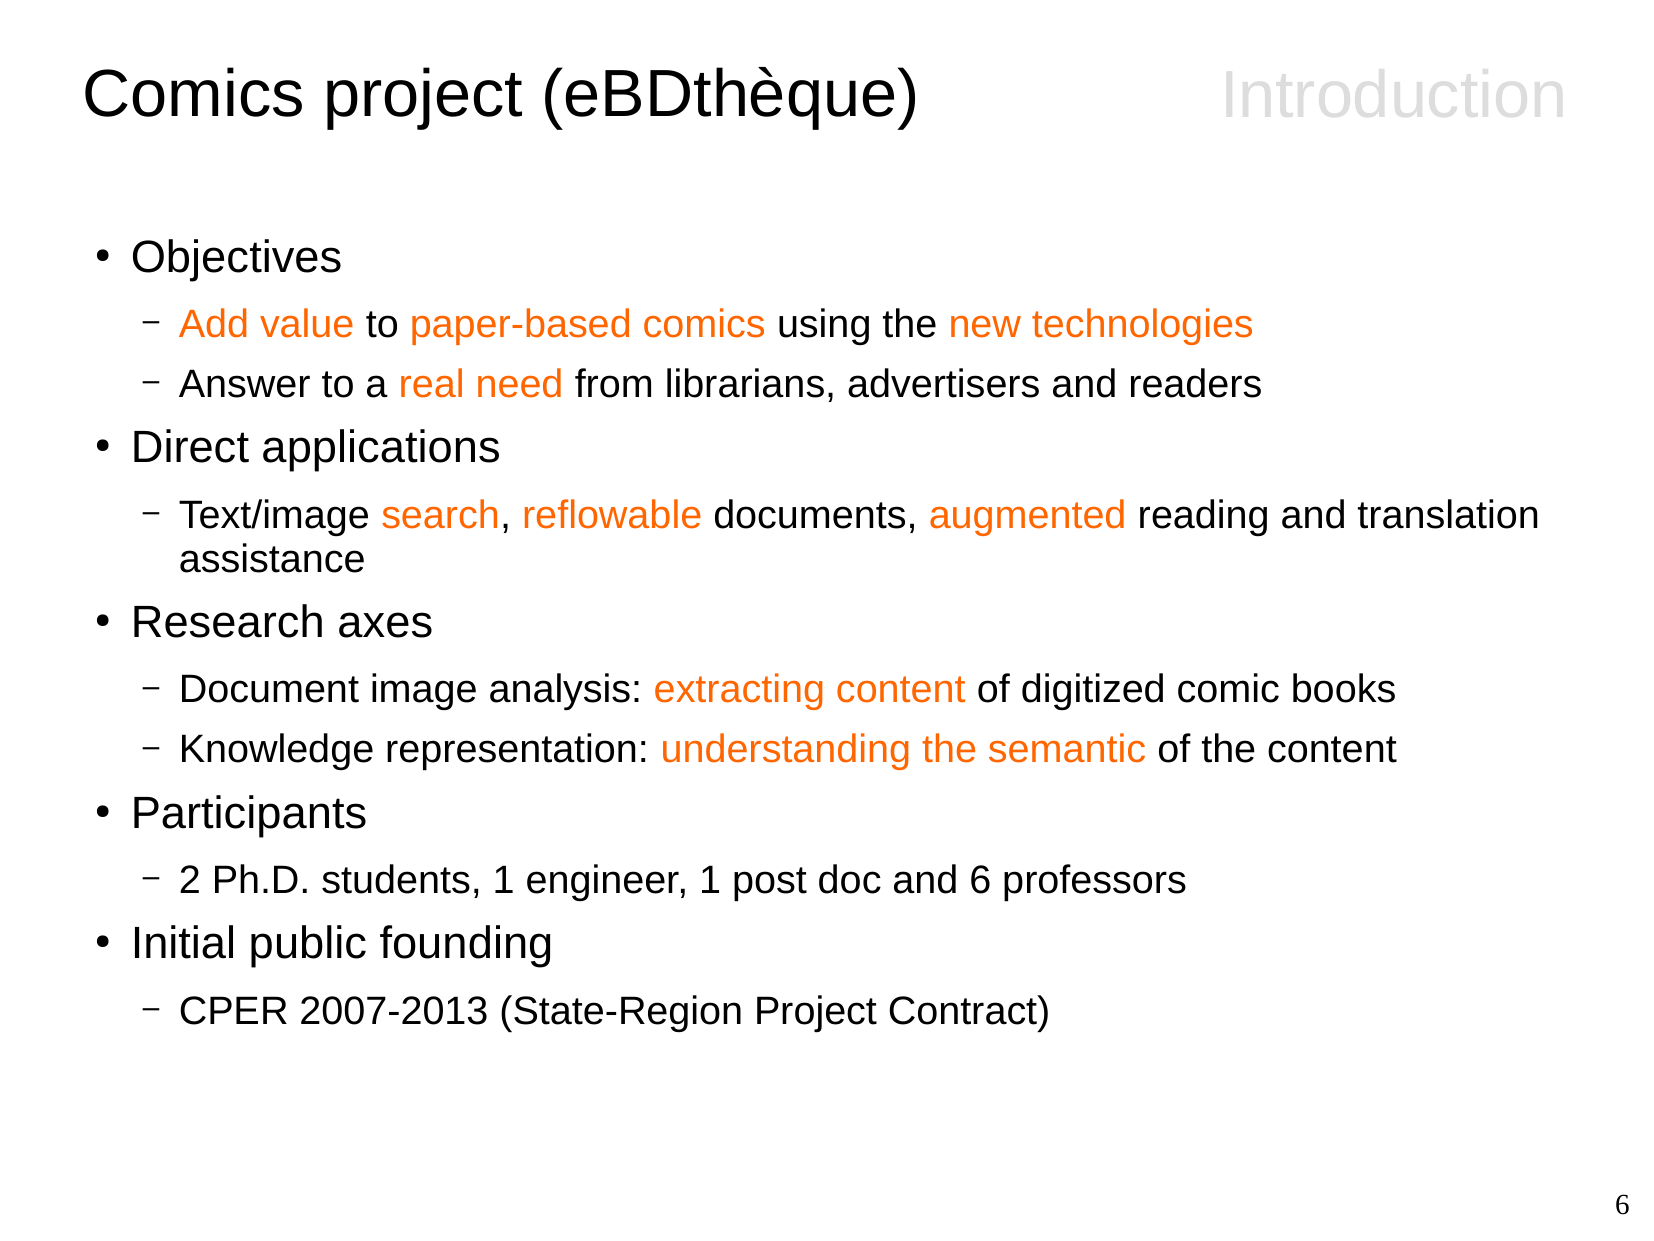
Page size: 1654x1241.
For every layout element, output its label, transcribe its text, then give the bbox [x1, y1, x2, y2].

list Objectives Add value to paper-based comics using the new technologies Answer to a real need from librarians, advertisers and readers Direct applications Text/image search, reflowable documents, augmented reading and translation assistance Research axes Document image analysis: extracting content of digitized comic books Knowledge representation: understanding the semantic of the content Participants 2 Ph.D. students, 1 engineer, 1 post doc and 6 professors Initial public founding CPER 2007-2013 (State-Region Project Contract) [82, 231, 1571, 1040]
title Comics project (eBDthèque) [82, 0, 1170, 196]
